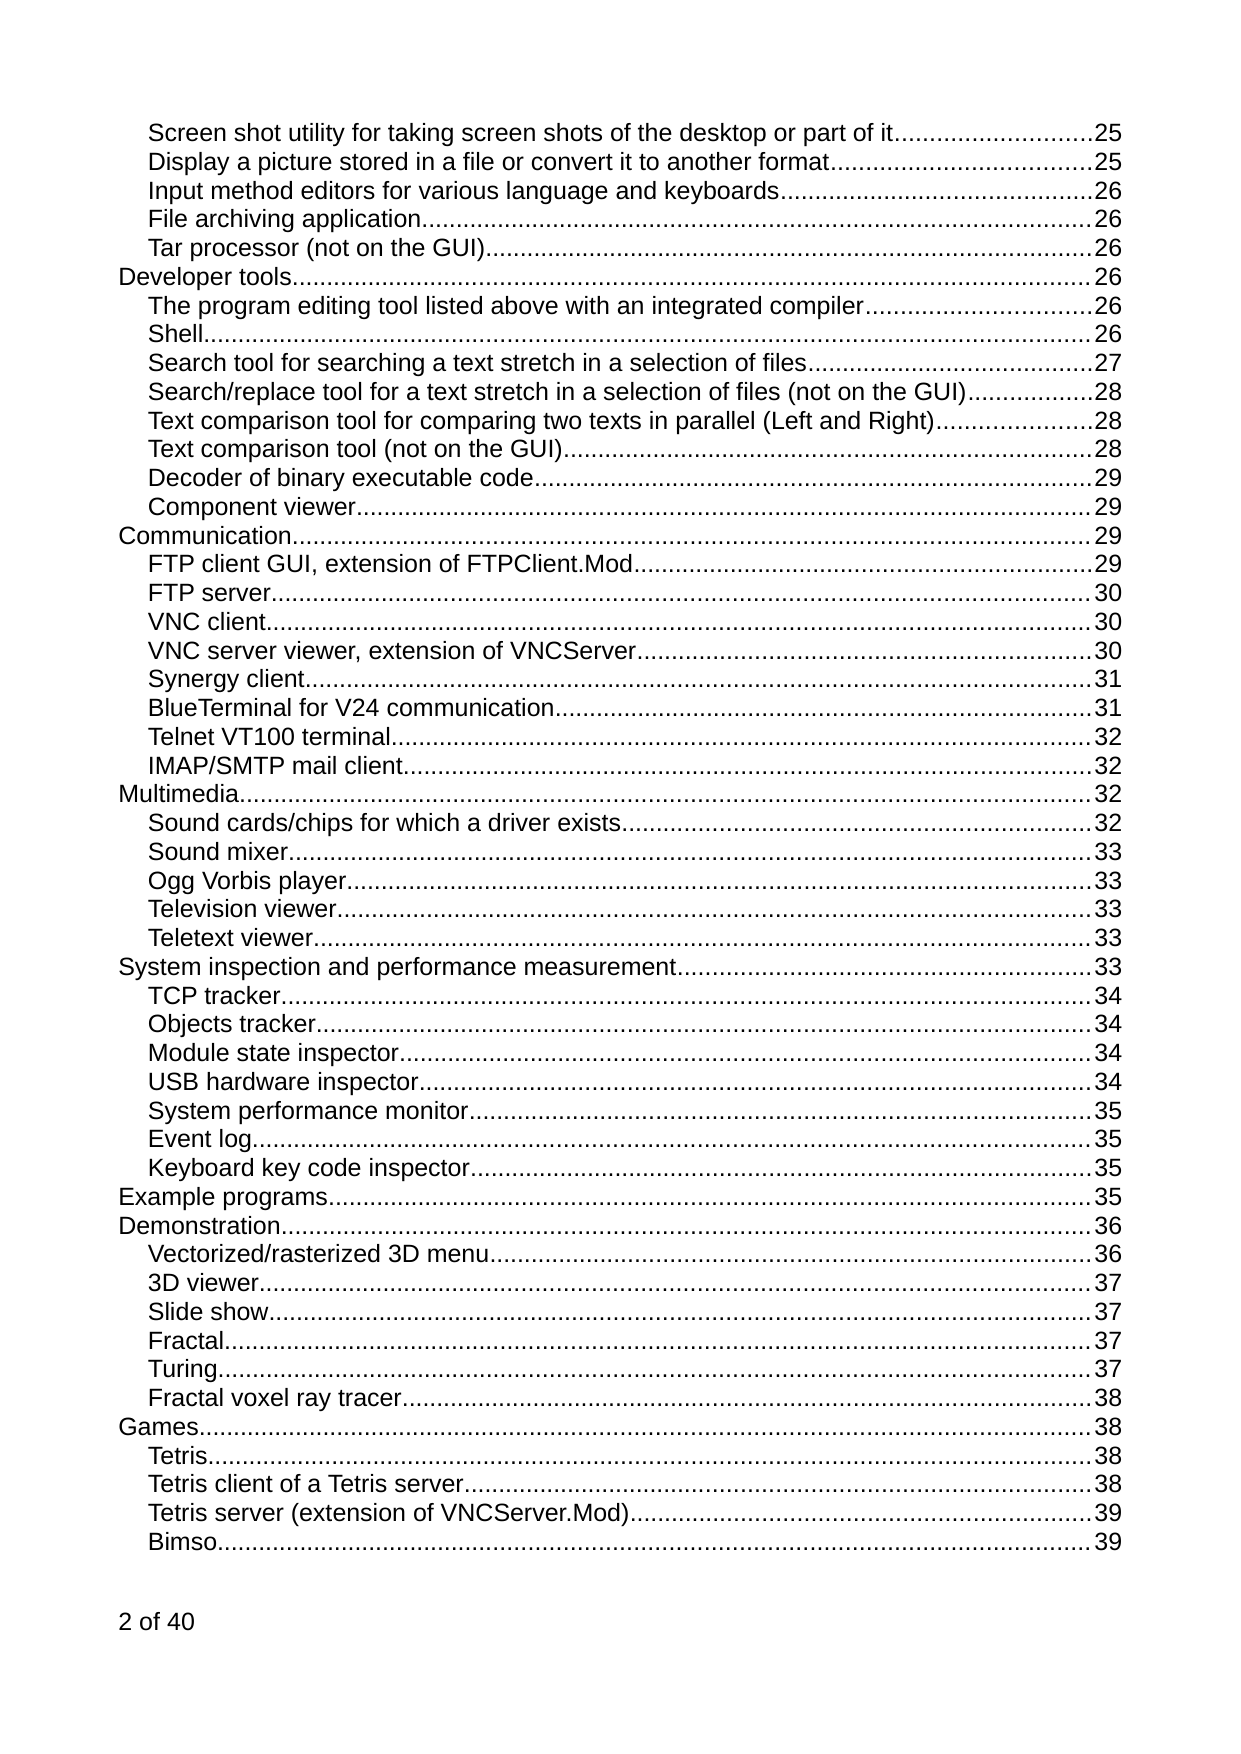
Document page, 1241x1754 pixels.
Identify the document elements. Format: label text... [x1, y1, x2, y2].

text Search/replace tool for a text stretch in a selection of files (not on the GUI) 28 [148, 377, 1122, 406]
text Television viewer 33 [148, 894, 1122, 923]
text Developer tools 26 [118, 262, 1122, 291]
text Module state inspector 34 [148, 1038, 1122, 1067]
text Turing 37 [148, 1354, 1122, 1383]
text Tetris client of a Tetris server 38 [148, 1469, 1122, 1498]
text Synergy client 31 [148, 664, 1122, 693]
text Slide show 37 [148, 1297, 1122, 1326]
text Display a picture stored in a file or convert it to another format 25 [148, 147, 1122, 176]
text Search tool for searching a text stretch in a selection of files 27 [148, 348, 1122, 377]
text Screen shot utility for taking screen shots of the desktop or part of it 25 [148, 118, 1122, 147]
text Keyboard key code inspector 35 [148, 1153, 1122, 1182]
text The program editing tool listed above with an integrated compiler 26 [148, 291, 1122, 319]
text Shell 26 [148, 319, 1122, 348]
text System inspection and performance measurement 33 [118, 952, 1122, 981]
text 3D viewer 37 [148, 1268, 1122, 1297]
text Text comparison tool (not on the GUI) 28 [148, 434, 1122, 463]
text Fractal 37 [148, 1326, 1122, 1354]
text File archiving application 26 [148, 204, 1122, 233]
text Decoder of binary executable code 29 [148, 463, 1122, 492]
text VNC server viewer, extension of VNCServer 30 [148, 636, 1122, 664]
text USB hardware inspector 34 [148, 1067, 1122, 1096]
text Bimso 39 [148, 1527, 1122, 1556]
text FTP server 30 [148, 578, 1122, 607]
text Component viewer 29 [148, 492, 1122, 521]
text Tetris 38 [148, 1441, 1122, 1469]
text FTP client GUI, extension of FTPClient.Mod 29 [148, 549, 1122, 578]
text IMAP/SMTP mail client 32 [148, 751, 1122, 779]
text Vectorized/rasterized 3D menu 36 [148, 1239, 1122, 1268]
text TCP tracker 34 [148, 981, 1122, 1009]
text Sound mixer 33 [148, 837, 1122, 866]
text BlueTerminal for V24 communication 31 [148, 693, 1122, 722]
text VNC client 30 [148, 607, 1122, 636]
text Telnet VT100 terminal 32 [148, 722, 1122, 751]
text Games 38 [118, 1412, 1122, 1441]
text Demonstration 36 [118, 1211, 1122, 1239]
text Example programs 35 [118, 1182, 1122, 1211]
text Ogg Vorbis player 33 [148, 866, 1122, 894]
text Input method editors for various language and keyboards 26 [148, 176, 1122, 204]
text Communication 29 [118, 521, 1122, 549]
text System performance monitor 35 [148, 1096, 1122, 1124]
text Text comparison tool for comparing two texts in parallel (Left and Right) 28 [148, 406, 1122, 434]
text Teletext viewer 33 [148, 923, 1122, 952]
text Multimedia 32 [118, 779, 1122, 808]
text Tar processor (not on the GUI) 26 [148, 233, 1122, 262]
text Event log 35 [148, 1124, 1122, 1153]
text Tetris server (extension of VNCServer.Mod) 39 [148, 1498, 1122, 1527]
text Sound cards/chips for which a driver exists 32 [148, 808, 1122, 837]
text Fractal voxel ray tracer 38 [148, 1383, 1122, 1412]
text Objects tracker 34 [148, 1009, 1122, 1038]
